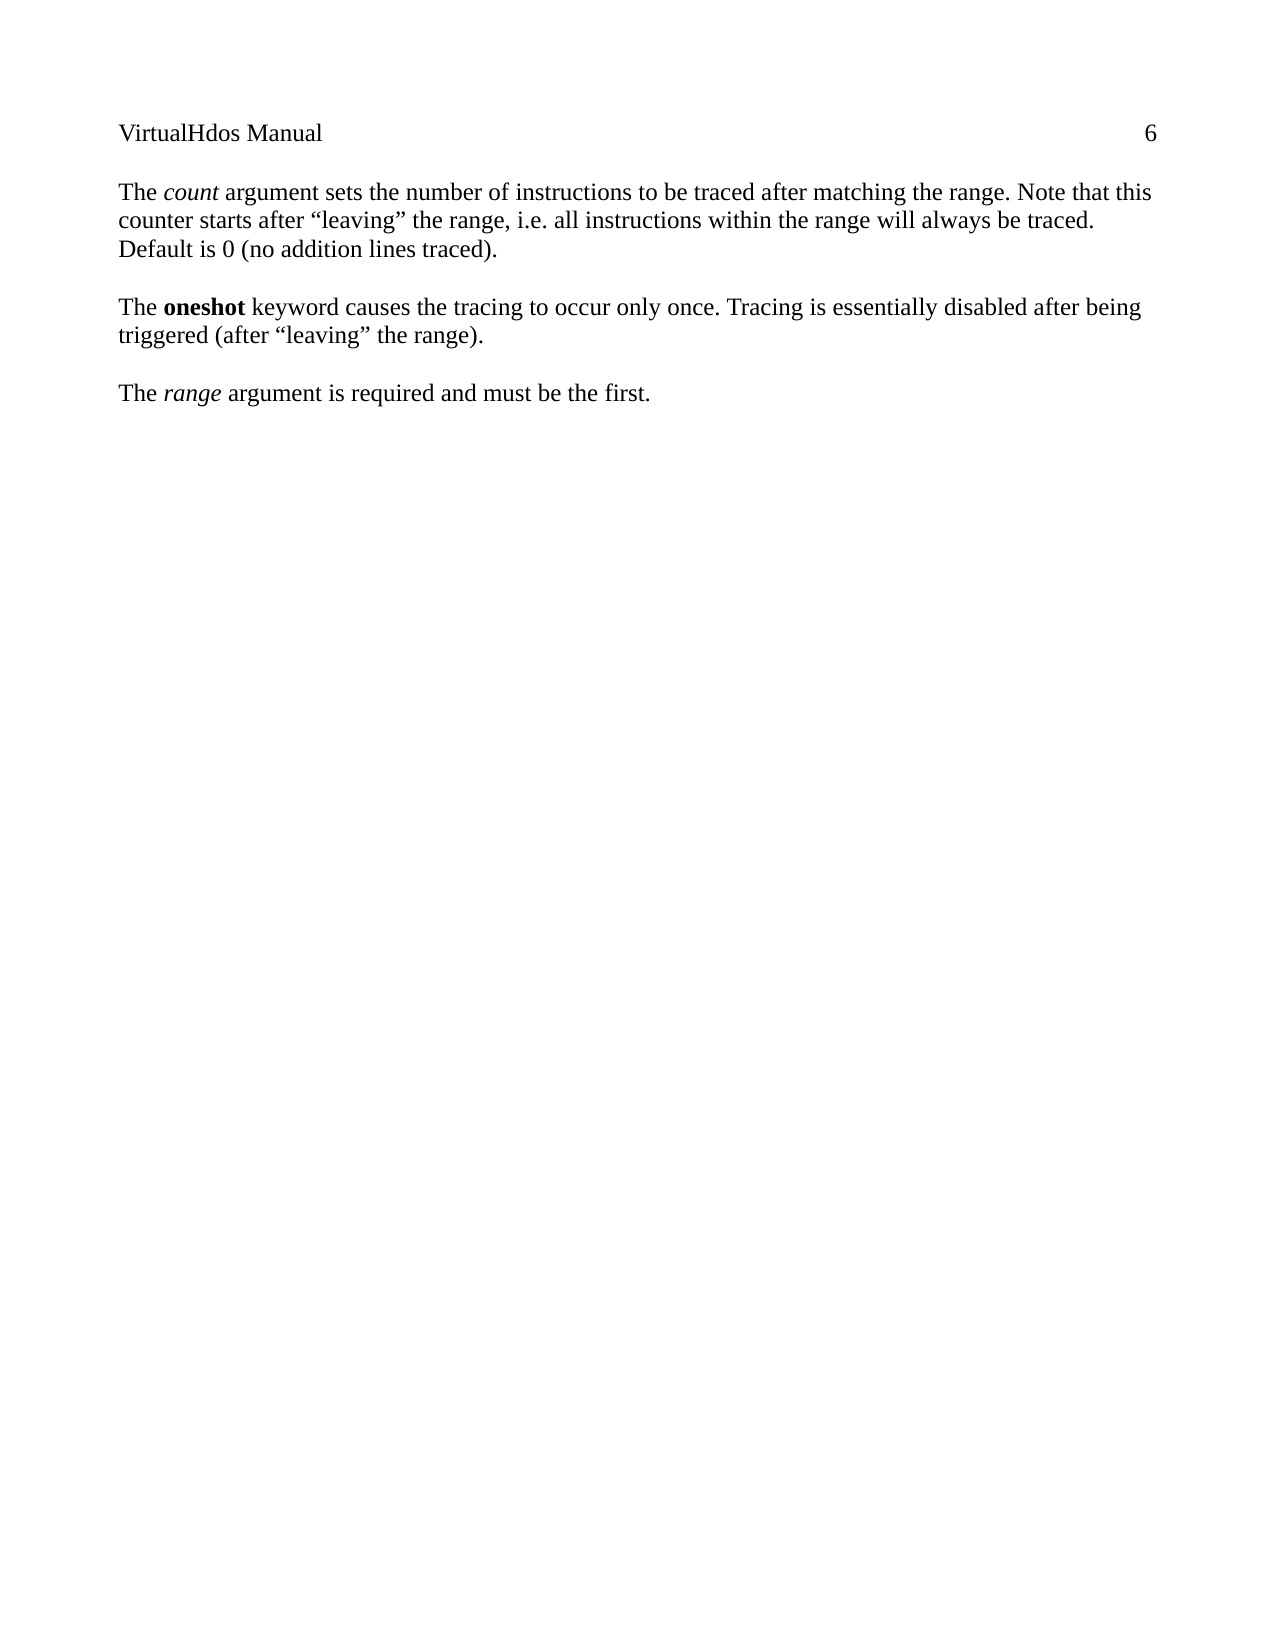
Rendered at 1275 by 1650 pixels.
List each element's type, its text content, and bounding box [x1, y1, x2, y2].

text The oneshot keyword causes the tracing to occur only once. Tracing is essentially disabled after being triggered (after “leaving” the range). [118, 292, 1157, 349]
text The count argument sets the number of instructions to be traced after matching the range. Note that this counter starts after “leaving” the range, i.e. all instructions within the range will always be traced. Default is 0 (no addition lines traced). [118, 177, 1157, 263]
text The range argument is required and must be the first. [118, 378, 1157, 407]
